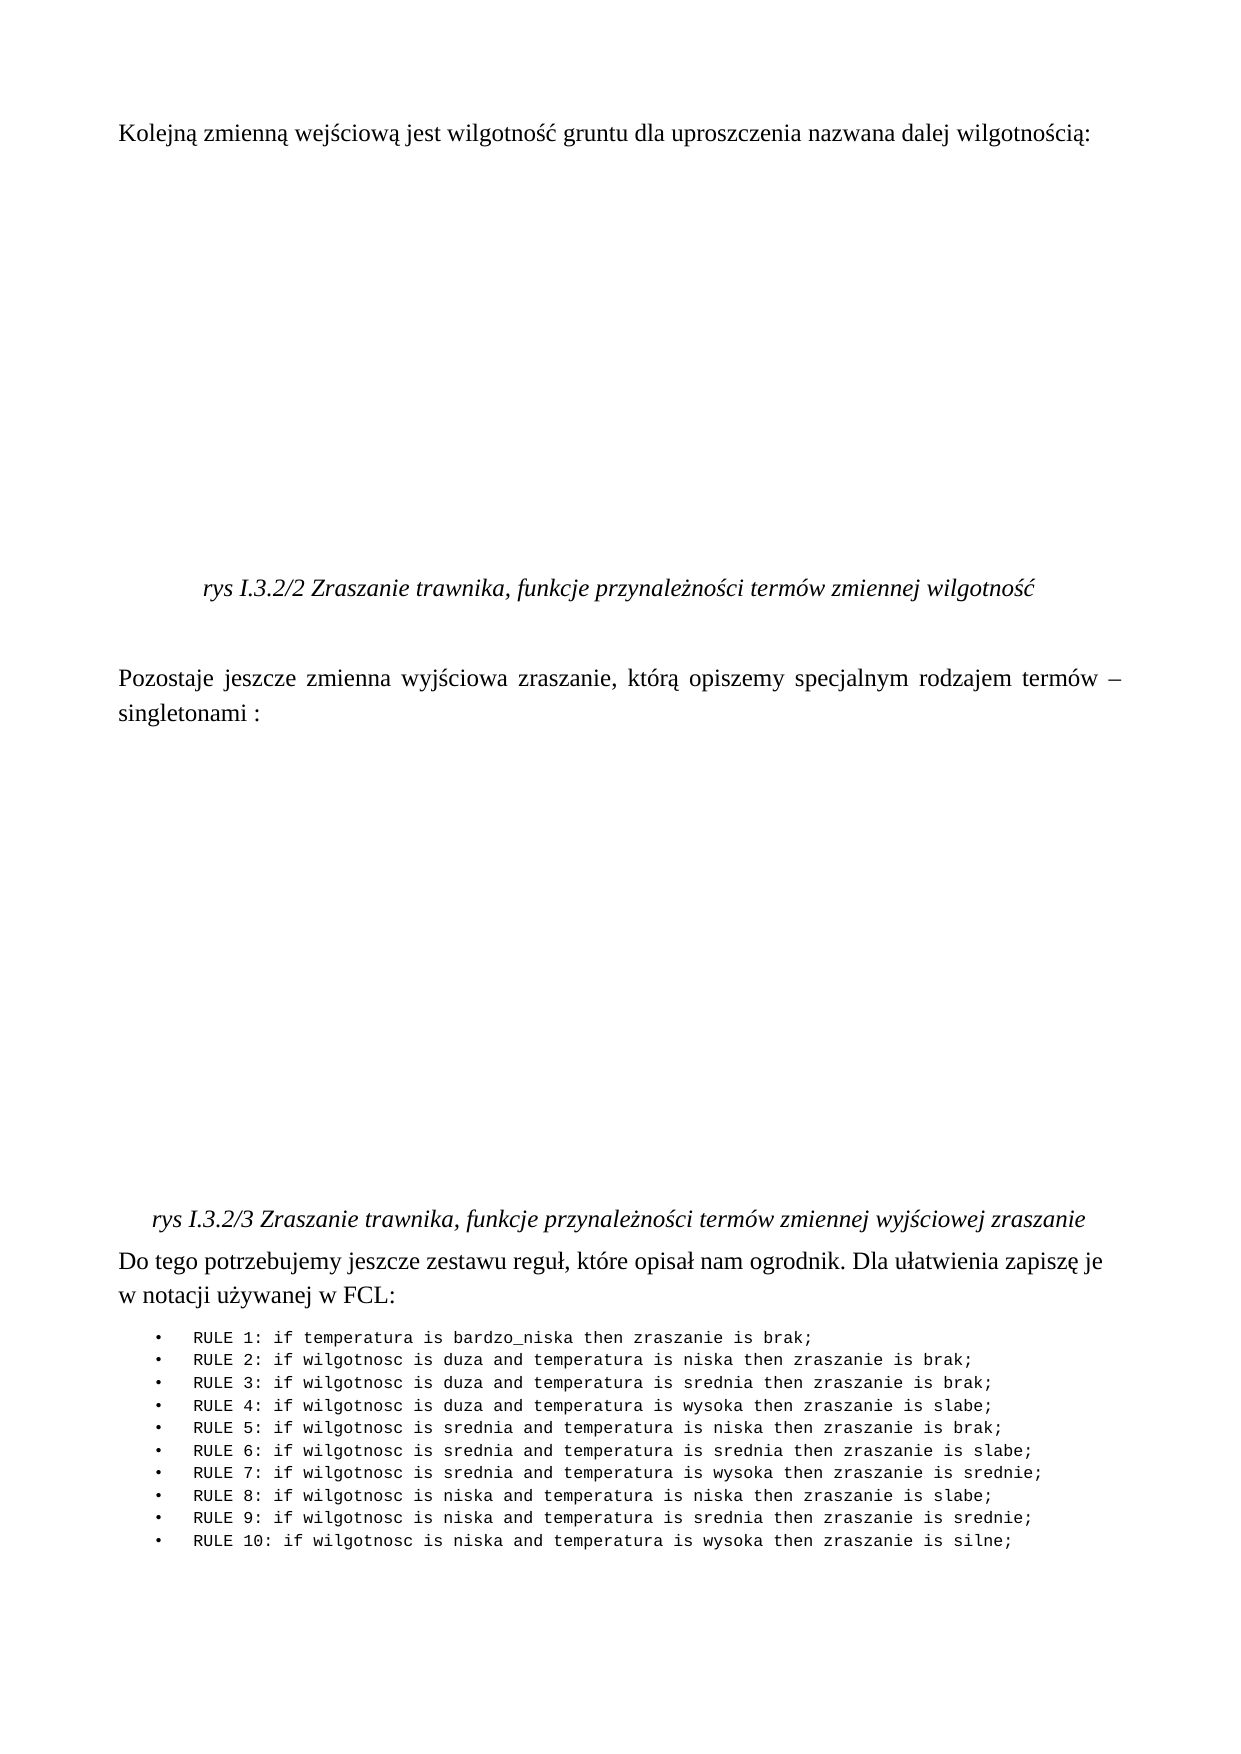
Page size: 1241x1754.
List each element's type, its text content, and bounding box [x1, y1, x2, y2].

list RULE 6: if wilgotnosc is srednia and temperatura is srednia then zraszanie is slabe; [156, 1442, 1122, 1461]
list RULE 7: if wilgotnosc is srednia and temperatura is wysoka then zraszanie is srednie; [156, 1465, 1122, 1484]
list RULE 1: if temperatura is bardzo_niska then zraszanie is brak; [156, 1329, 1122, 1348]
list RULE 9: if wilgotnosc is niska and temperatura is srednia then zraszanie is srednie; [156, 1510, 1122, 1529]
list RULE 4: if wilgotnosc is duza and temperatura is wysoka then zraszanie is slabe; [156, 1397, 1122, 1416]
list RULE 5: if wilgotnosc is srednia and temperatura is niska then zraszanie is brak; [156, 1420, 1122, 1438]
text Pozostaje jeszcze zmienna wyjściowa zraszanie, którą opiszemy specjalnym rodzajem termów – singletonami : [118, 663, 1122, 726]
list RULE 3: if wilgotnosc is duza and temperatura is srednia then zraszanie is brak; [156, 1374, 1122, 1393]
list RULE 2: if wilgotnosc is duza and temperatura is niska then zraszanie is brak; [156, 1352, 1122, 1371]
text Kolejną zmienną wejściową jest wilgotność gruntu dla uproszczenia nazwana dalej wilgotnością: [118, 118, 1122, 147]
list RULE 10: if wilgotnosc is niska and temperatura is wysoka then zraszanie is silne; [156, 1533, 1122, 1552]
text Do tego potrzebujemy jeszcze zestawu reguł, które opisał nam ogrodnik. Dla ułatwienia zapiszę je w notacji używanej w FCL: [118, 1246, 1122, 1309]
text rys I.3.2/3 Zraszanie trawnika, funkcje przynależności termów zmiennej wyjściowej zraszanie [118, 796, 1122, 1233]
text rys I.3.2/2 Zraszanie trawnika, funkcje przynależności termów zmiennej wilgotność [118, 167, 1122, 602]
list RULE 8: if wilgotnosc is niska and temperatura is niska then zraszanie is slabe; [156, 1487, 1122, 1506]
